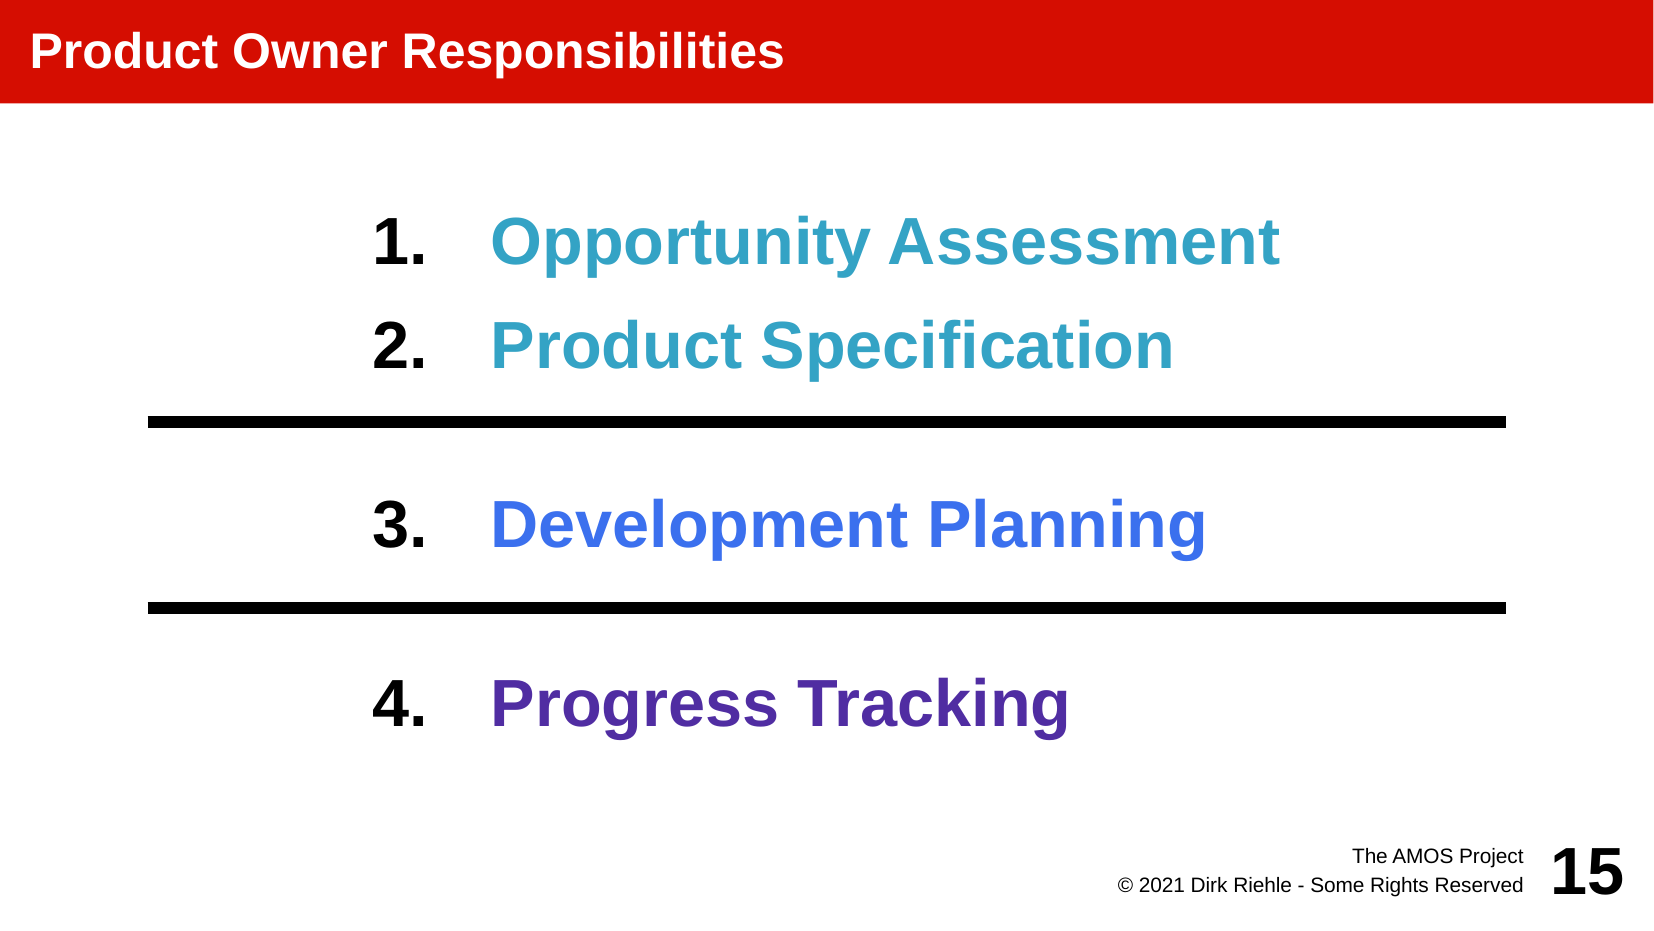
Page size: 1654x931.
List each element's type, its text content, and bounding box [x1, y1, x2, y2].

title Product Owner Responsibilities [0, 0, 1654, 104]
subtitle Opportunity Assessment Product Specification Development Planning Progress Tracking [29, 132, 1625, 813]
